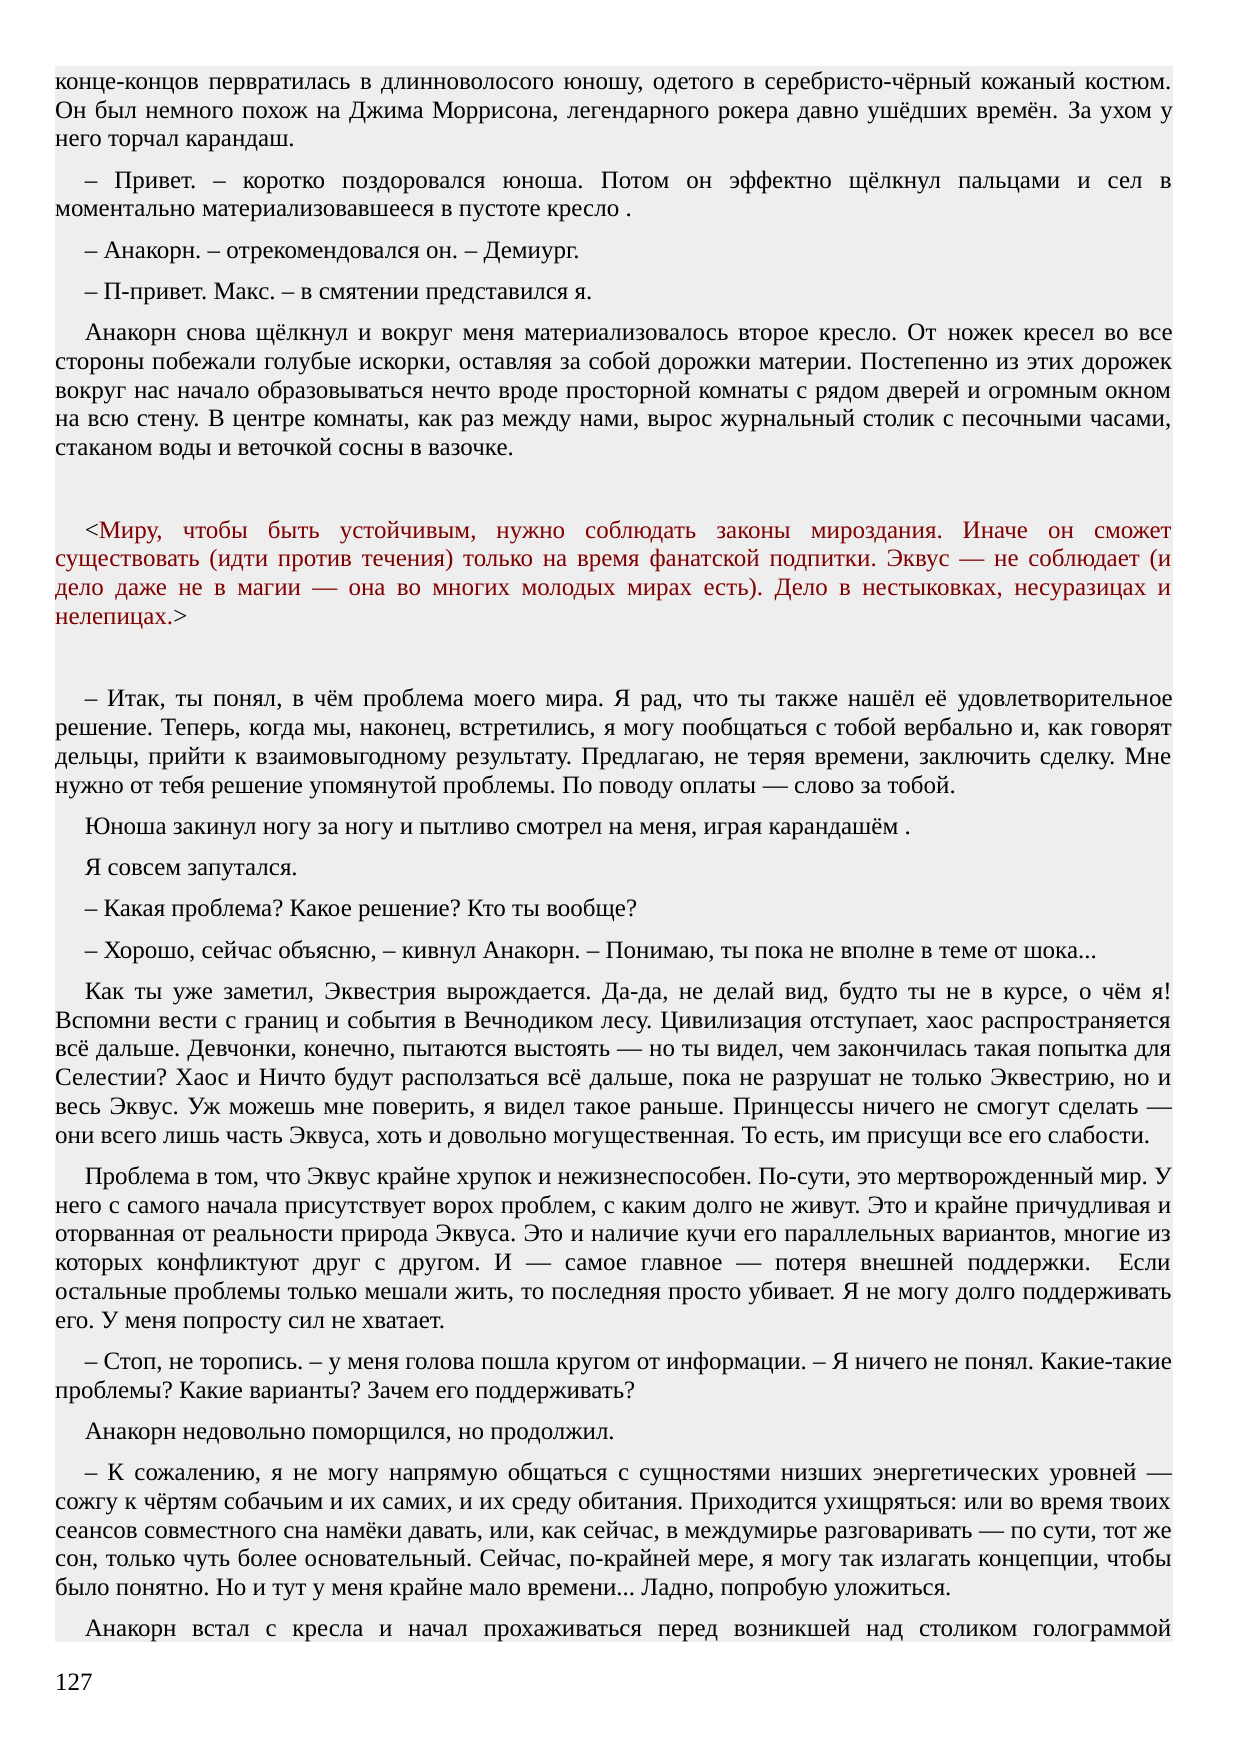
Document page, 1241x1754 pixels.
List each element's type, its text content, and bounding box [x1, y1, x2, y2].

text Как ты уже заметил, Эквестрия вырождается. Да-да, не делай вид, будто ты не в курсе, о чём я! Вспомни вести с границ и события в Вечнодиком лесу. Цивилизация отступает, хаос распространяется всё дальше. Девчонки, конечно, пытаются выстоять — но ты видел, чем закончилась такая попытка для Селестии? Хаос и Ничто будут расползаться всё дальше, пока не разрушат не только Эквестрию, но и весь Эквус. Уж можешь мне поверить, я видел такое раньше. Принцессы ничего не смогут сделать — они всего лишь часть Эквуса, хоть и довольно могущественная. То есть, им присущи все его слабости. [55, 976, 1173, 1148]
text – Стоп, не торопись. – у меня голова пошла кругом от информации. – Я ничего не понял. Какие-такие проблемы? Какие варианты? Зачем его поддерживать? [55, 1346, 1173, 1403]
text – Итак, ты понял, в чём проблема моего мира. Я рад, что ты также нашёл её удовлетворительное решение. Теперь, когда мы, наконец, встретились, я могу пообщаться с тобой вербально и, как говорят дельцы, прийти к взаимовыгодному результату. Предлагаю, не теряя времени, заключить сделку. Мне нужно от тебя решение упомянутой проблемы. По поводу оплаты — слово за тобой. [55, 683, 1173, 798]
text конце-концов первратилась в длинноволосого юношу, одетого в серебристо-чёрный кожаный костюм. Он был немного похож на Джима Моррисона, легендарного рокера давно ушёдших времён. За ухом у него торчал карандаш. [55, 66, 1173, 152]
text Проблема в том, что Эквус крайне хрупок и нежизнеспособен. По-сути, это мертворожденный мир. У него с самого начала присутствует ворох проблем, с каким долго не живут. Это и крайне причудливая и оторванная от реальности природа Эквуса. Это и наличие кучи его параллельных вариантов, многие из которых конфликтуют друг с другом. И — самое главное — потеря внешней поддержки. Если остальные проблемы только мешали жить, то последняя просто убивает. Я не могу долго поддерживать его. У меня попросту сил не хватает. [55, 1161, 1173, 1333]
text Анакорн недовольно поморщился, но продолжил. [55, 1416, 1173, 1445]
text Анакорн встал с кресла и начал прохаживаться перед возникшей над столиком голограммой [55, 1613, 1173, 1642]
text – Хорошо, сейчас объясню, – кивнул Анакорн. – Понимаю, ты пока не вполне в теме от шока... [55, 935, 1173, 963]
text – Какая проблема? Какое решение? Кто ты вообще? [55, 893, 1173, 922]
text – Привет. – коротко поздоровался юноша. Потом он эффектно щёлкнул пальцами и сел в моментально материализовавшееся в пустоте кресло . [55, 165, 1173, 222]
text <Миру, чтобы быть устойчивым, нужно соблюдать законы мироздания. Иначе он сможет существовать (идти против течения) только на время фанатской подпитки. Эквус — не соблюдает (и дело даже не в магии — она во многих молодых мирах есть). Дело в нестыковках, несуразицах и нелепицах.> [55, 515, 1173, 630]
text Анакорн снова щёлкнул и вокруг меня материализовалось второе кресло. От ножек кресел во все стороны побежали голубые искорки, оставляя за собой дорожки материи. Постепенно из этих дорожек вокруг нас начало образовываться нечто вроде просторной комнаты с рядом дверей и огромным окном на всю стену. В центре комнаты, как раз между нами, вырос журнальный столик с песочными часами, стаканом воды и веточкой сосны в вазочке. [55, 317, 1173, 461]
text Я совсем запутался. [55, 852, 1173, 881]
text Юноша закинул ногу за ногу и пытливо смотрел на меня, играя карандашём . [55, 811, 1173, 840]
text – К сожалению, я не могу напрямую общаться с сущностями низших энергетических уровней — сожгу к чёртям собачьим и их самих, и их среду обитания. Приходится ухищряться: или во время твоих сеансов совместного сна намёки давать, или, как сейчас, в междумирье разговаривать — по сути, тот же сон, только чуть более основательный. Сейчас, по-крайней мере, я могу так излагать концепции, чтобы было понятно. Но и тут у меня крайне мало времени... Ладно, попробую уложиться. [55, 1457, 1173, 1601]
text – П-привет. Макс. – в смятении представился я. [55, 276, 1173, 305]
text – Анакорн. – отрекомендовался он. – Демиург. [55, 235, 1173, 263]
